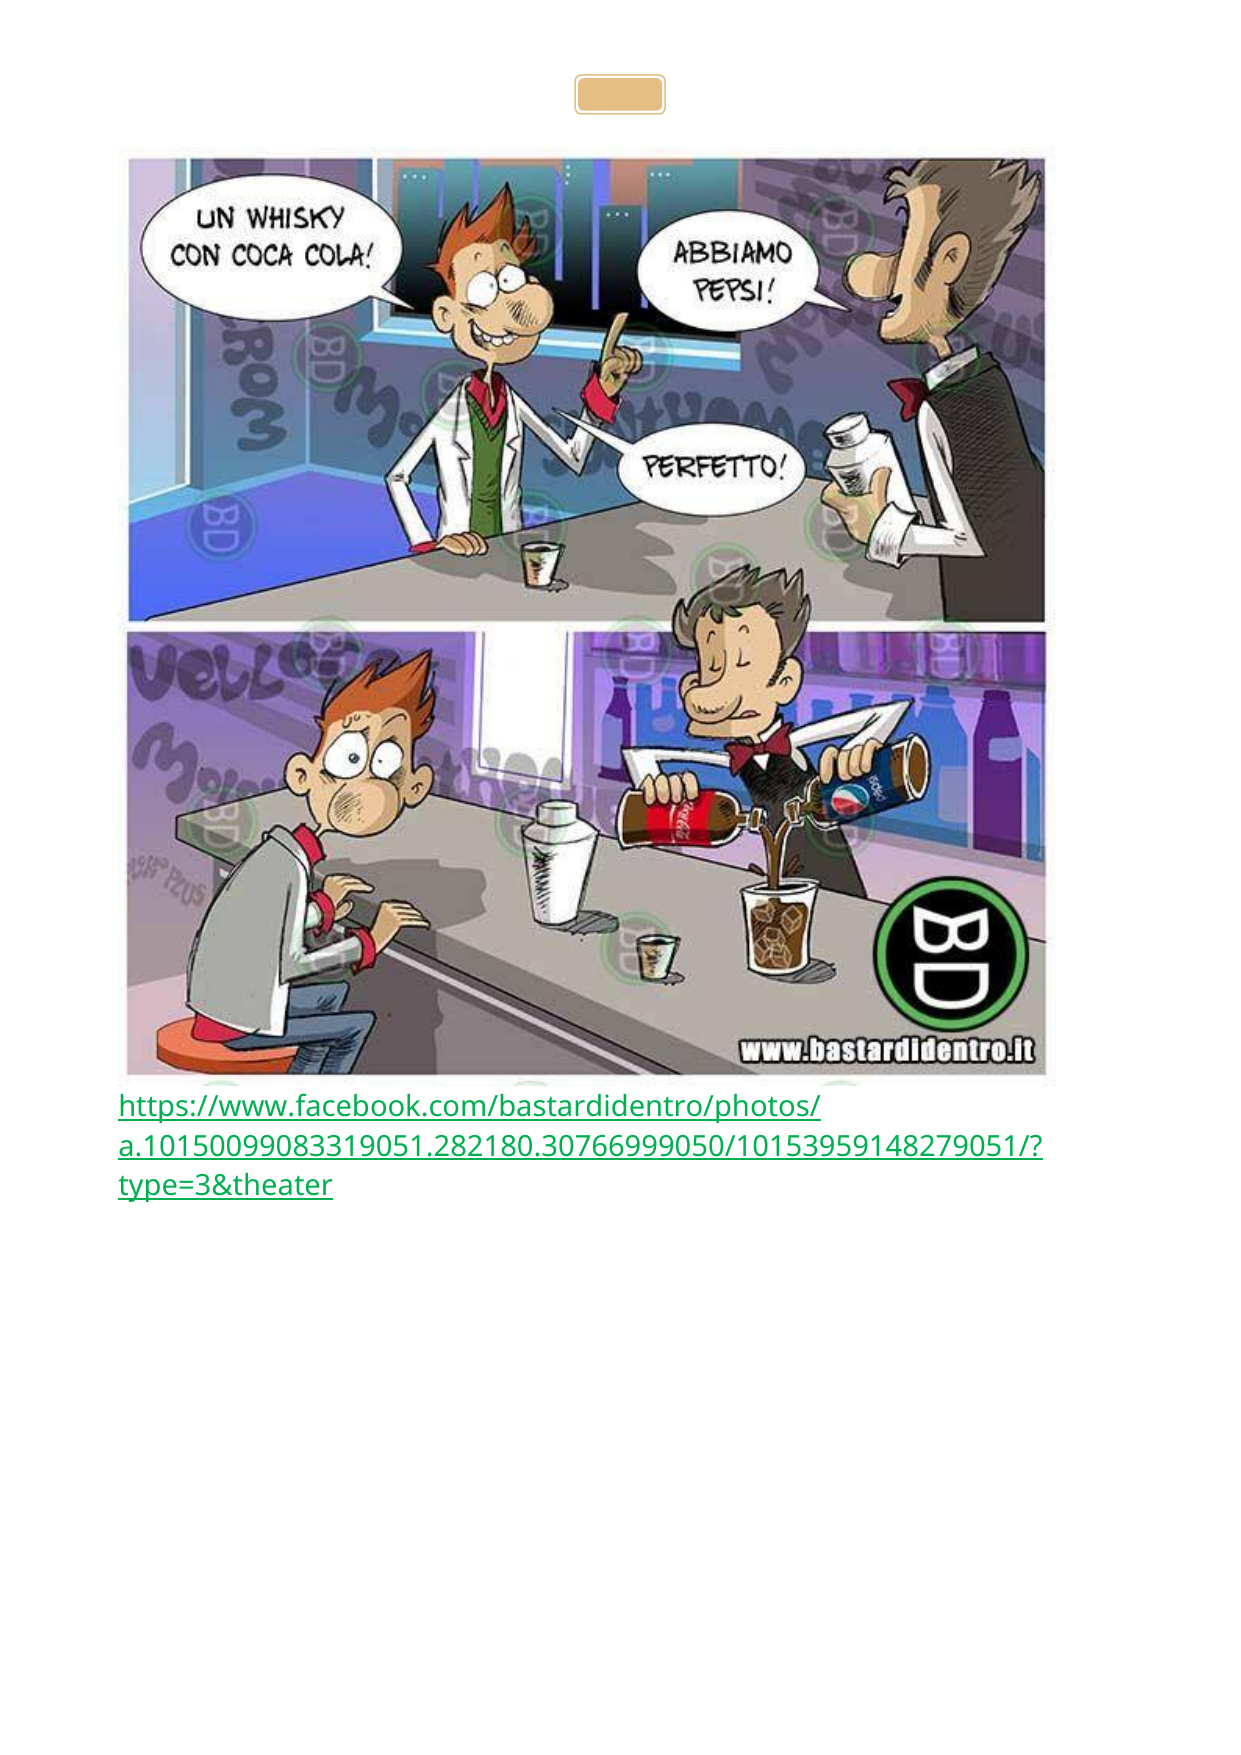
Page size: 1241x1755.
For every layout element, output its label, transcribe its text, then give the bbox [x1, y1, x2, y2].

text https://www.facebook.com/bastardidentro/photos/a.10150099083319051.282180.30766999050/10153959148279051/?type=3&theater [118, 1085, 1122, 1204]
